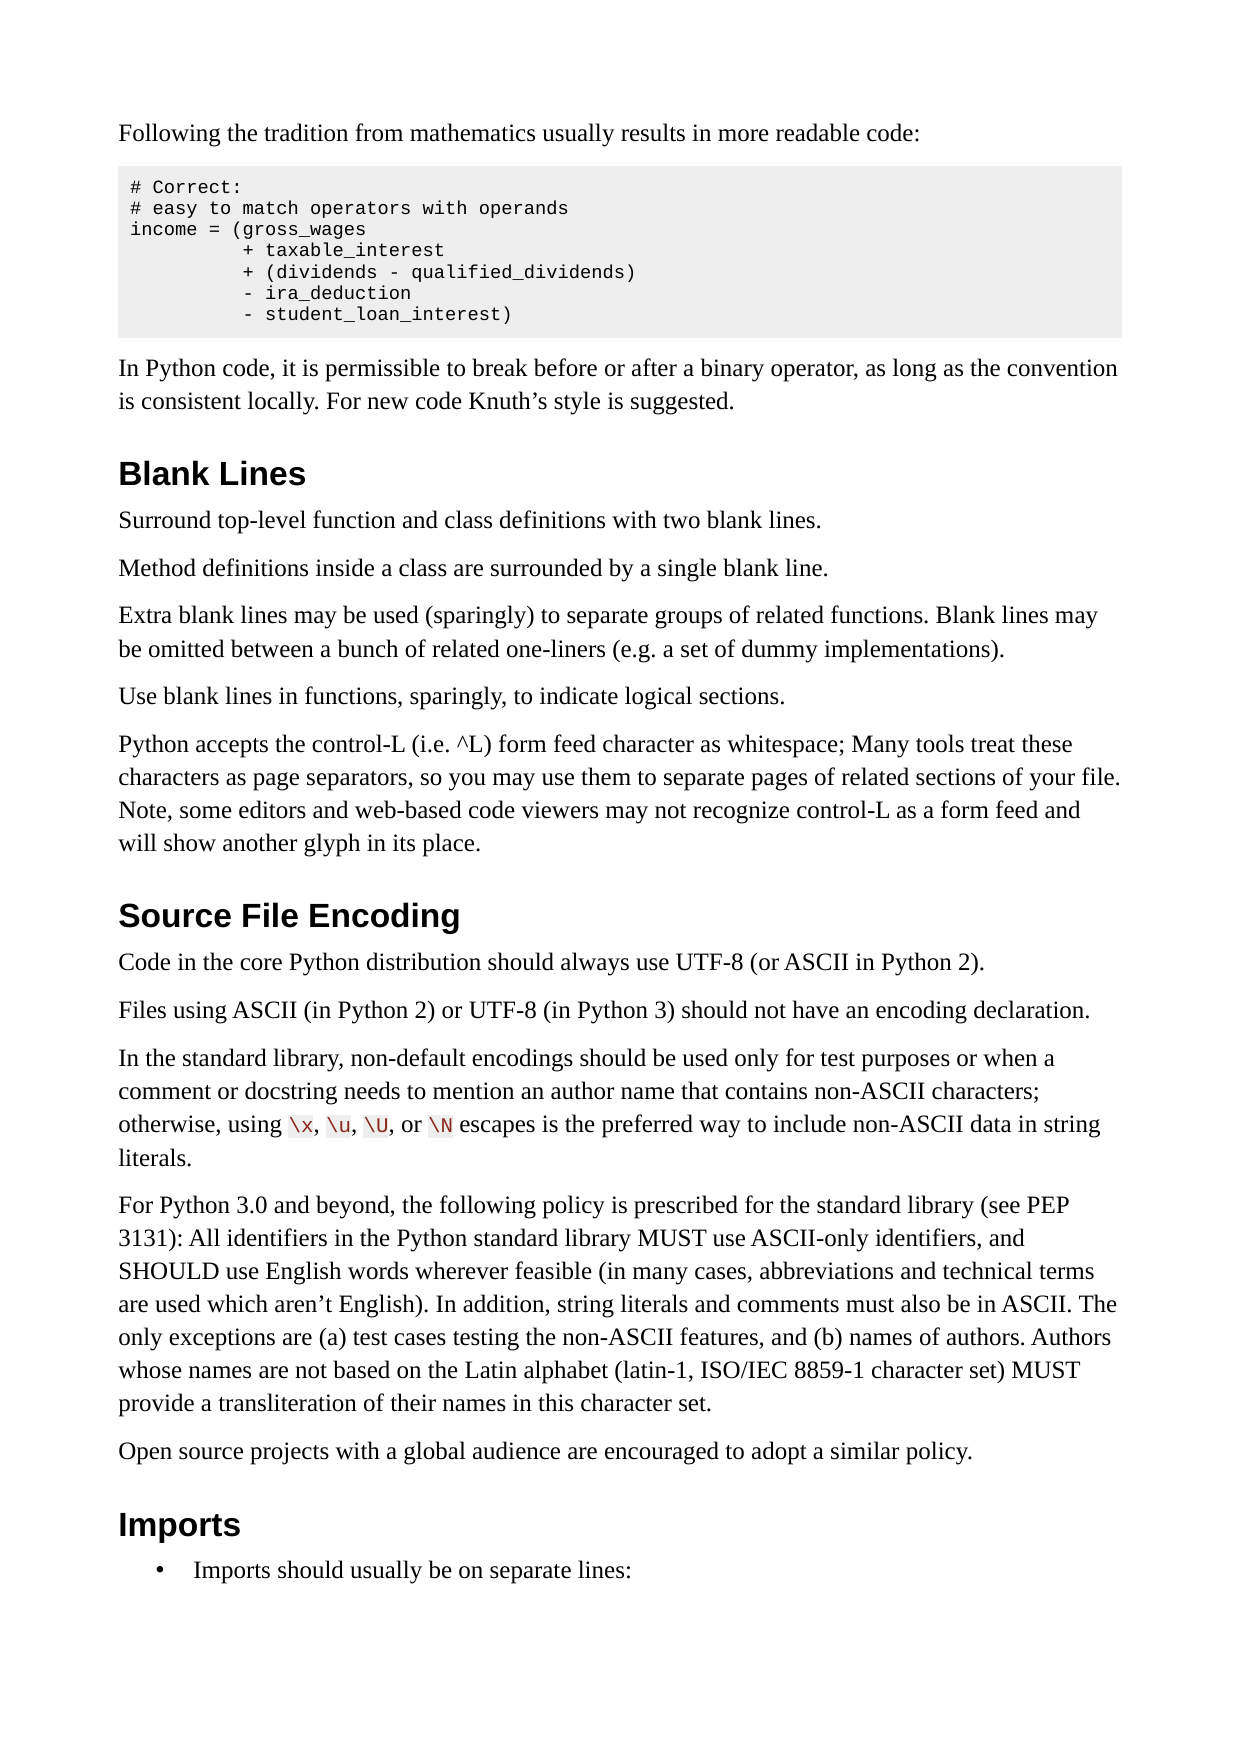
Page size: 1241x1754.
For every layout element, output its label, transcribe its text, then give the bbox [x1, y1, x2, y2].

text Code in the core Python distribution should always use UTF-8 (or ASCII in Python 2). [118, 947, 1122, 976]
text Use blank lines in functions, sparingly, to indicate logical sections. [118, 681, 1122, 710]
text Following the tradition from mathematics usually results in more readable code: [118, 118, 1122, 147]
text Method definitions inside a class are surrounded by a single blank line. [118, 553, 1122, 582]
text + taxable_interest [118, 241, 1122, 262]
subtitle Source File Encoding [118, 896, 1122, 935]
text In the standard library, non-default encodings should be used only for test purposes or when a comment or docstring needs to mention an author name that contains non-ASCII characters; otherwise, using \x, \u, \U, or \N escapes is the preferred way to include non-ASCII data in string literals. [118, 1043, 1122, 1171]
text Open source projects with a global audience are encouraged to adopt a similar policy. [118, 1436, 1122, 1465]
text Files using ASCII (in Python 2) or UTF-8 (in Python 3) should not have an encoding declaration. [118, 995, 1122, 1024]
text - ira_deduction [118, 284, 1122, 305]
text Python accepts the control-L (i.e. ^L) form feed character as whitespace; Many tools treat these characters as page separators, so you may use them to separate pages of related sections of your file. Note, some editors and web-based code viewers may not recognize control-L as a form feed and will show another glyph in its place. [118, 729, 1122, 857]
text # easy to match operators with operands [118, 199, 1122, 220]
text + (dividends - qualified_dividends) [118, 262, 1122, 284]
text Extra blank lines may be used (sparingly) to separate groups of related functions. Blank lines may be omitted between a bunch of related one-liners (e.g. a set of dummy implementations). [118, 601, 1122, 662]
text income = (gross_wages [118, 220, 1122, 241]
list Imports should usually be on separate lines: [156, 1556, 1122, 1584]
text Surround top-level function and class definitions with two blank lines. [118, 505, 1122, 534]
text In Python code, it is permissible to break before or after a binary operator, as long as the convention is consistent locally. For new code Knuth’s style is suggested. [118, 353, 1122, 414]
text For Python 3.0 and beyond, the following policy is prescribed for the standard library (see PEP 3131): All identifiers in the Python standard library MUST use ASCII-only identifiers, and SHOULD use English words wherever feasible (in many cases, abbreviations and technical terms are used which aren’t English). In addition, string literals and comments must also be in ASCII. The only exceptions are (a) test cases testing the non-ASCII features, and (b) names of authors. Authors whose names are not based on the Latin alphabet (latin-1, ISO/IEC 8859-1 character set) MUST provide a transliteration of their names in this character set. [118, 1190, 1122, 1417]
subtitle Imports [118, 1504, 1122, 1543]
subtitle Blank Lines [118, 454, 1122, 493]
text # Correct: [118, 166, 1122, 199]
text - student_loan_interest) [118, 305, 1122, 338]
